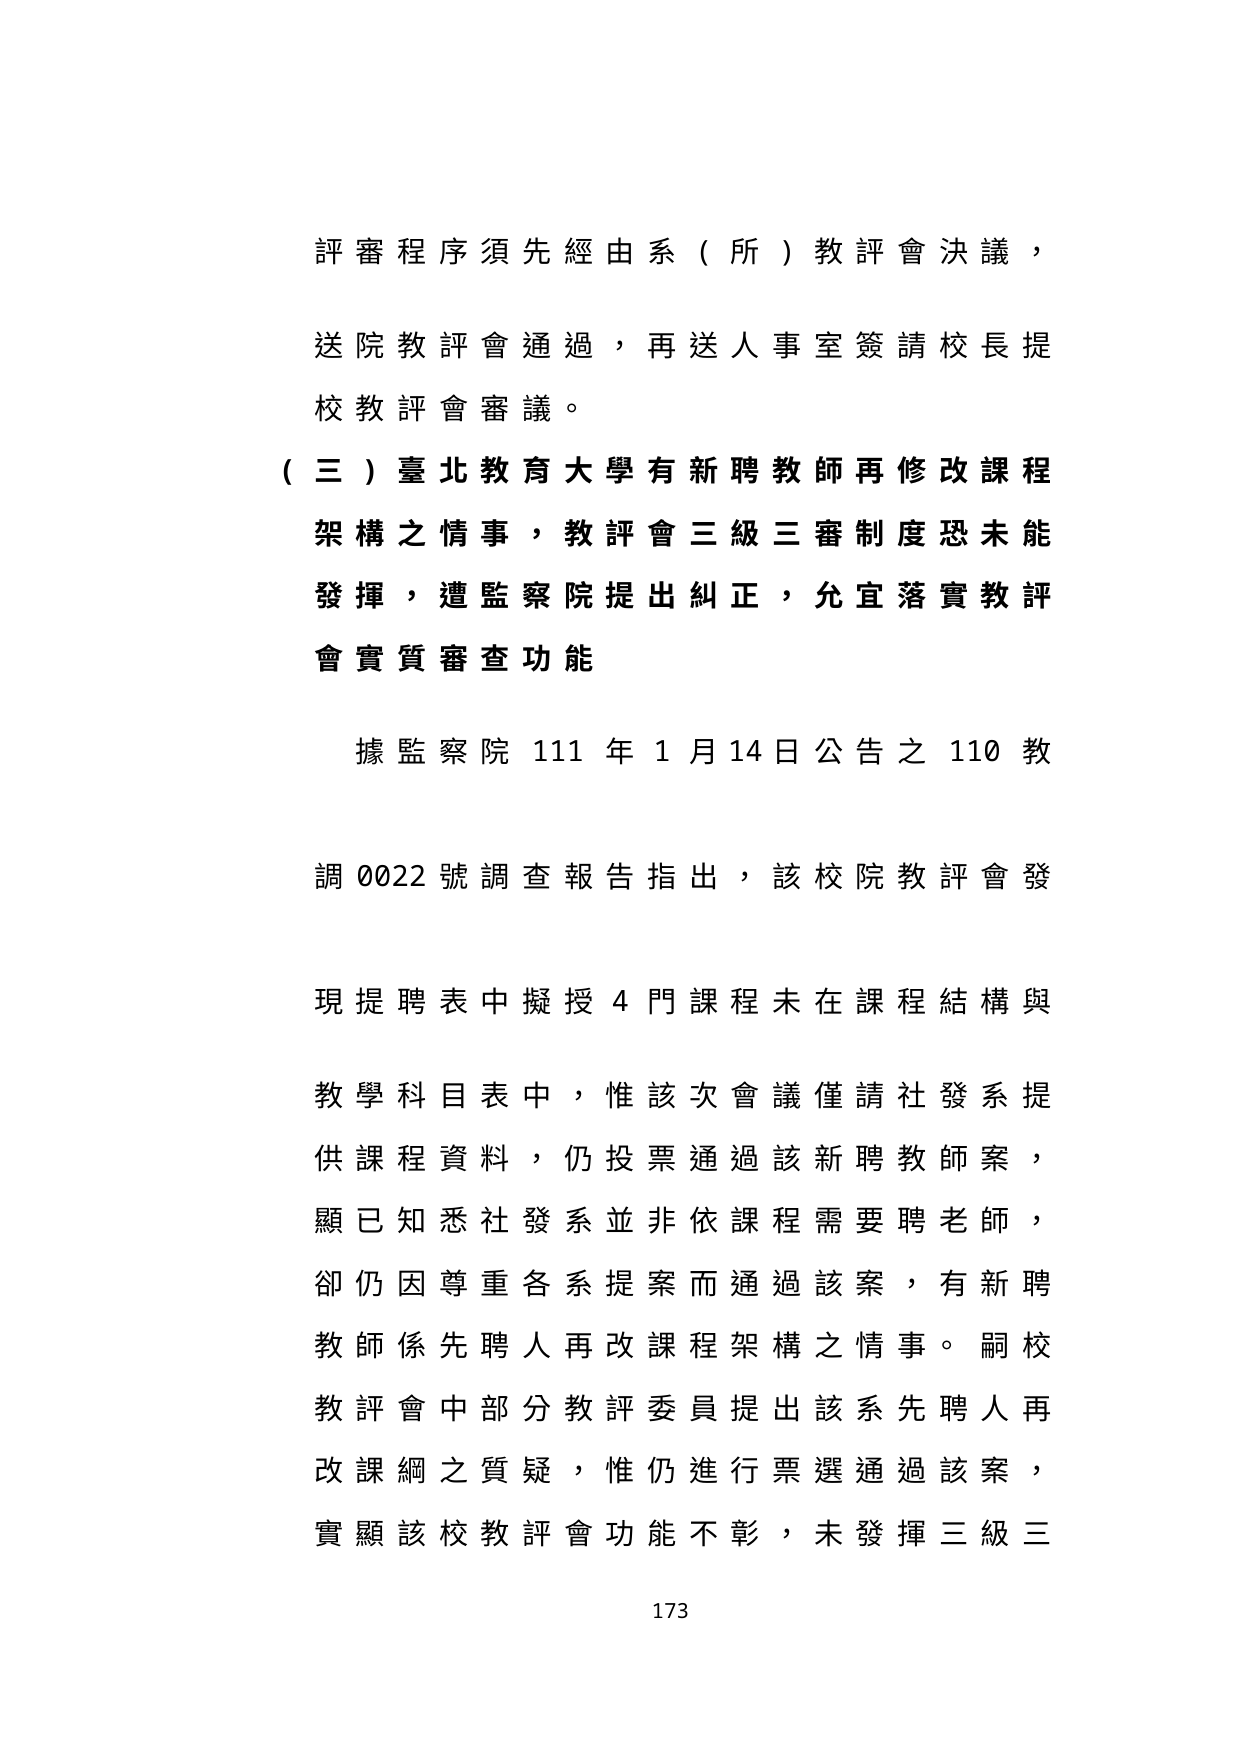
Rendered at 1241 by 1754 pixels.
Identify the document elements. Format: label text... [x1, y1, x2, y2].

text 據監察院111年1月14日公告之110教調0022號調查報告指出，該校院教評會發現提聘表中擬授4門課程未在課程結構與教學科目表中，惟該次會議僅請社發系提供課程資料，仍投票通過該新聘教師案，顯已知悉社發系並非依課程需要聘老師，卻仍因尊重各系提案而通過該案，有新聘教師係先聘人再改課程架構之情事。嗣校教評會中部分教評委員提出該系先聘人再改課綱之質疑，惟仍進行票選通過該案，實顯該校教評會功能不彰，未發揮三級三 [271, 677, 1058, 1552]
text 評審程序須先經由系(所)教評會決議，送院教評會通過，再送人事室簽請校長提校教評會審議。 [271, 177, 1058, 427]
text (三)臺北教育大學有新聘教師再修改課程架構之情事，教評會三級三審制度恐未能發揮，遭監察院提出糾正，允宜落實教評會實質審查功能 [242, 427, 1058, 677]
